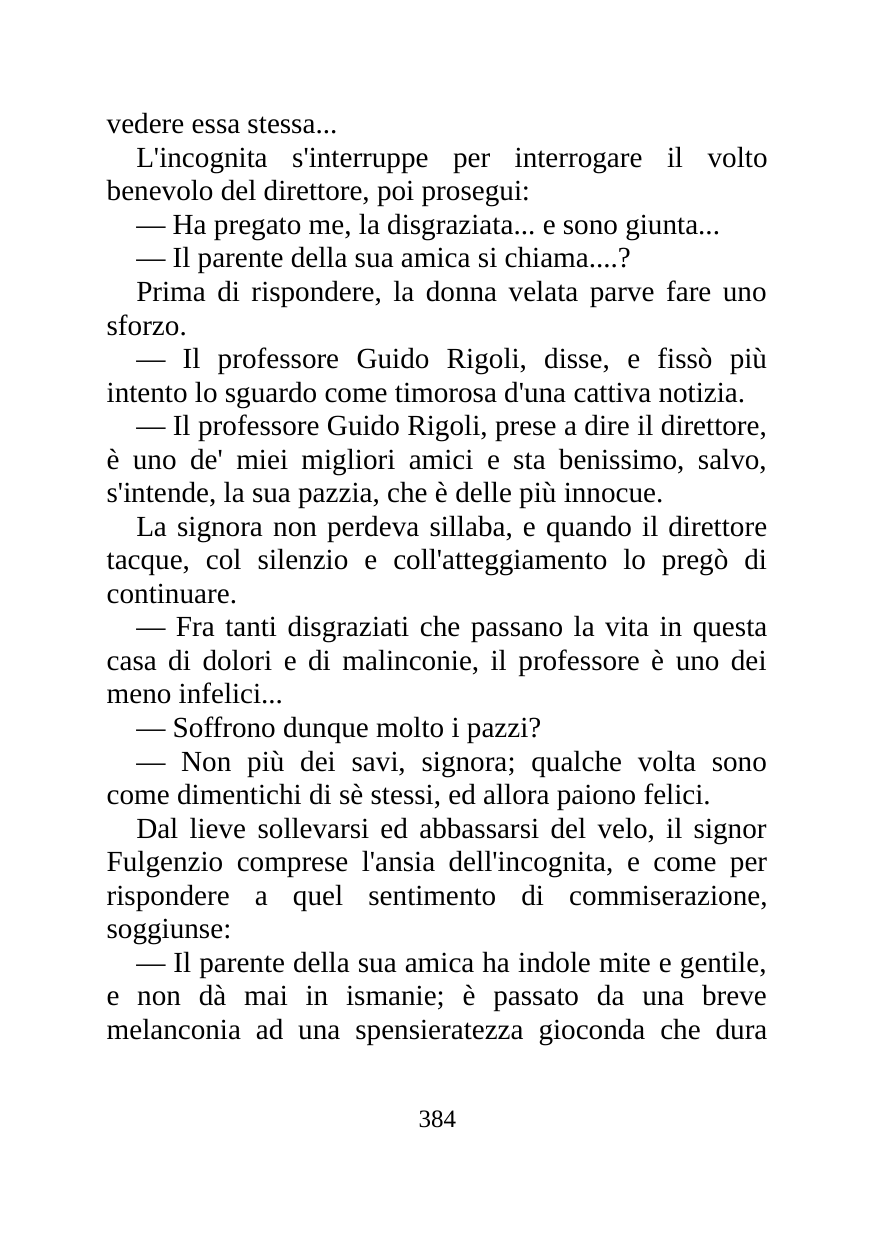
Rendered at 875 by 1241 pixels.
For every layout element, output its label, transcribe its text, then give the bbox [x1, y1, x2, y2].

text Dal lieve sollevarsi ed abbassarsi del velo, il signor Fulgenzio comprese l'ansia dell'incognita, e come per rispondere a quel sentimento di commiserazione, soggiunse: [106, 811, 768, 945]
text — Il parente della sua amica ha indole mite e gentile, e non dà mai in ismanie; è passato da una breve melanconia ad una spensieratezza gioconda che dura [106, 945, 768, 1046]
text — Soffrono dunque molto i pazzi? [106, 710, 768, 744]
text — Il parente della sua amica si chiama....? [106, 241, 768, 274]
text — Non più dei savi, signora; qualche volta sono come dimentichi di sè stessi, ed allora paiono felici. [106, 744, 768, 811]
text — Il professore Guido Rigoli, disse, e fissò più intento lo sguardo come timorosa d'una cattiva notizia. [106, 341, 768, 408]
text Prima di rispondere, la donna velata parve fare uno sforzo. [106, 274, 768, 341]
text La signora non perdeva sillaba, e quando il direttore tacque, col silenzio e coll'atteggiamento lo pregò di continuare. [106, 509, 768, 609]
text — Ha pregato me, la disgraziata... e sono giunta... [106, 207, 768, 241]
text — Il professore Guido Rigoli, prese a dire il direttore, è uno de' miei migliori amici e sta benissimo, salvo, s'intende, la sua pazzia, che è delle più innocue. [106, 408, 768, 509]
text L'incognita s'interruppe per interrogare il volto benevolo del direttore, poi prosegui: [106, 140, 768, 207]
text — Fra tanti disgraziati che passano la vita in questa casa di dolori e di malinconie, il professore è uno dei meno infelici... [106, 609, 768, 710]
text vedere essa stessa... [106, 106, 768, 140]
